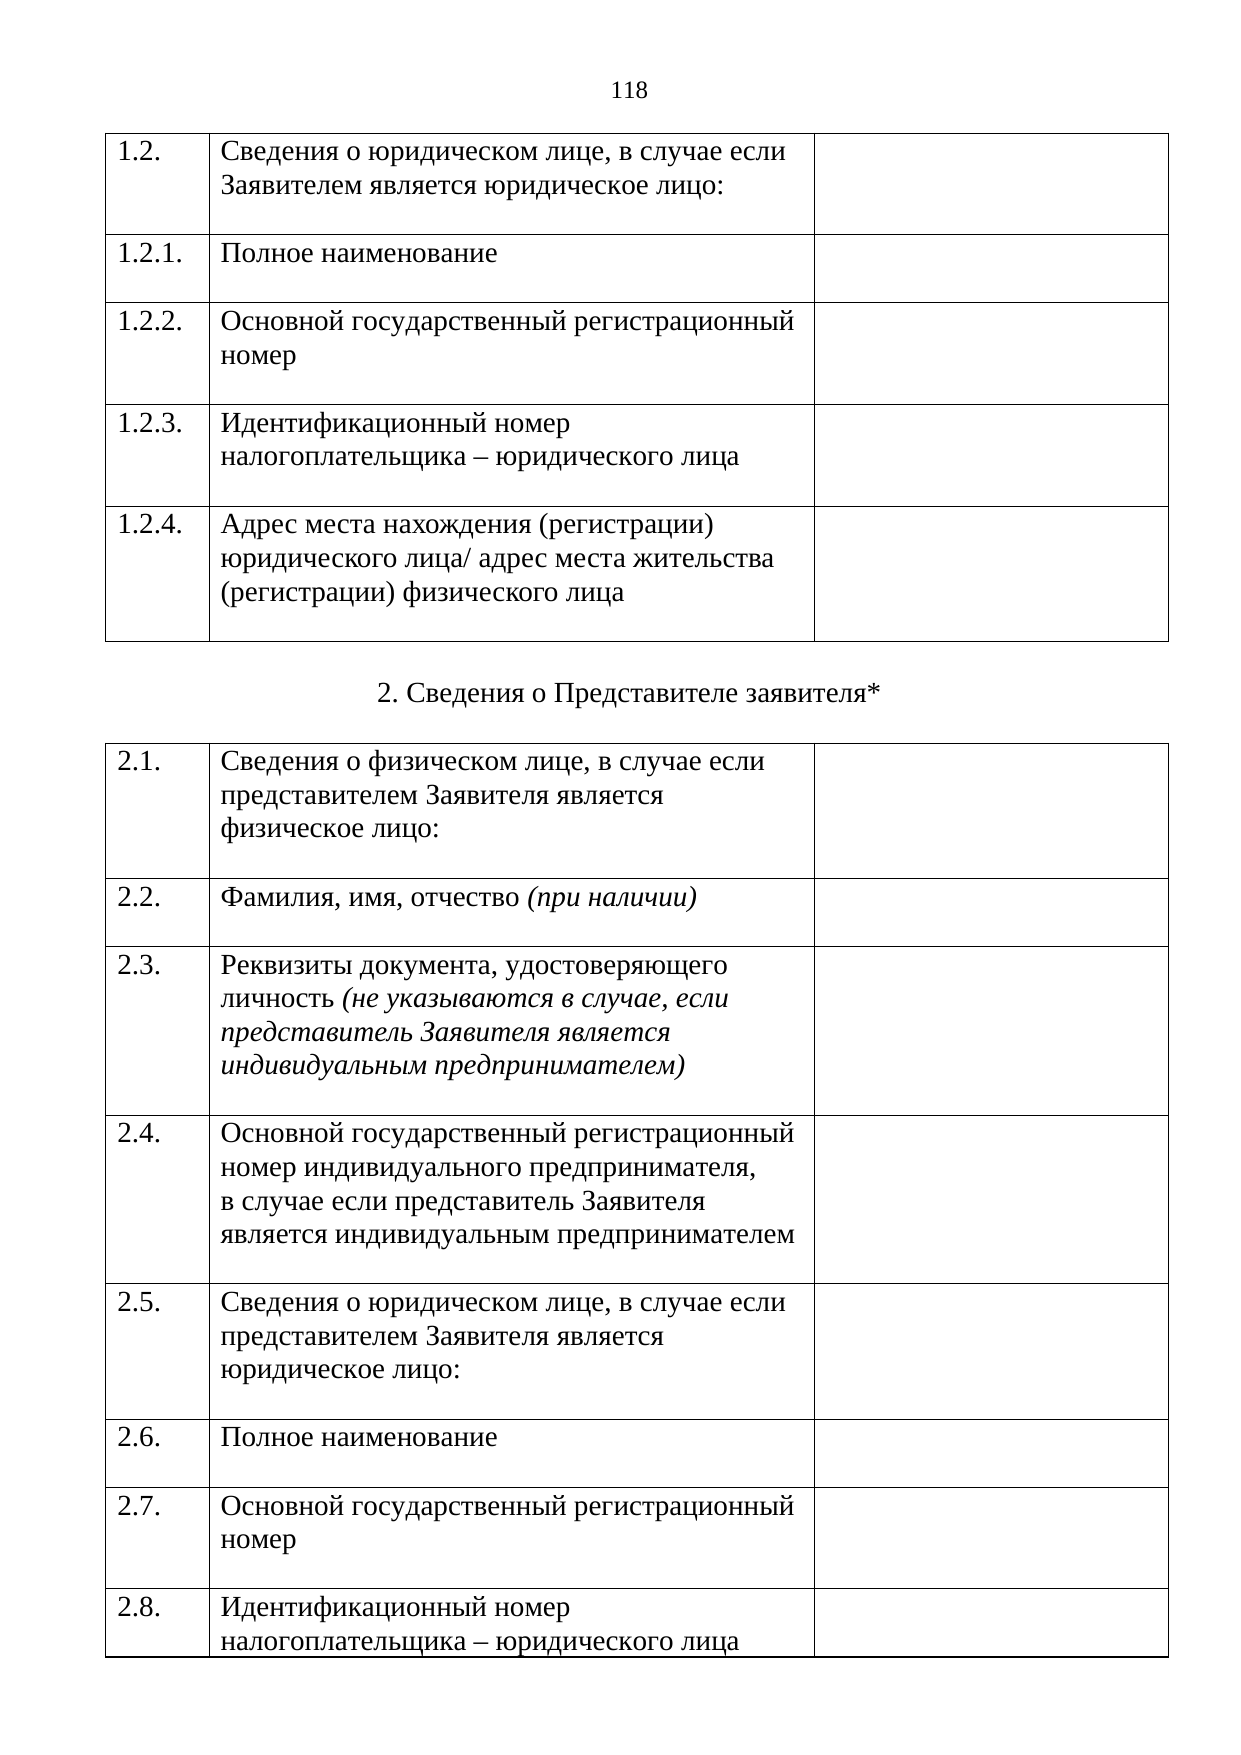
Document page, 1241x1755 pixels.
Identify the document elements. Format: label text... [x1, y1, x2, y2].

table_cell [815, 134, 1168, 234]
table_cell [815, 303, 1168, 404]
table_cell Идентификационный номер налогоплательщика – юридического лица [210, 1589, 814, 1656]
table_cell [815, 1420, 1168, 1487]
table_cell 1.2.2. [106, 303, 209, 404]
table_cell [815, 405, 1168, 506]
table_cell 1.2.1. [106, 235, 209, 302]
table_cell Сведения о юридическом лице, в случае если представителем Заявителя является юридическое лицо: [210, 1284, 814, 1418]
table_cell Основной государственный регистрационный номер [210, 1488, 814, 1588]
table_cell 1.2.3. [106, 405, 209, 506]
table_cell 2.5. [106, 1284, 209, 1418]
table_header 2.1. [106, 744, 209, 878]
table_cell 2.6. [106, 1420, 209, 1487]
table_cell [815, 947, 1168, 1114]
table_cell Фамилия, имя, отчество (при наличии) [210, 879, 814, 946]
table_cell [815, 1589, 1168, 1656]
table_cell [815, 507, 1168, 641]
table_cell 2.7. [106, 1488, 209, 1588]
table_cell Полное наименование [210, 235, 814, 302]
table_cell Реквизиты документа, удостоверяющего личность (не указываются в случае, если представитель Заявителя является индивидуальным предпринимателем) [210, 947, 814, 1114]
table_cell Адрес места нахождения (регистрации) юридического лица/ адрес места жительства (регистрации) физического лица [210, 507, 814, 641]
table_cell 2.2. [106, 879, 209, 946]
table_header [815, 744, 1168, 878]
table_cell 2.4. [106, 1116, 209, 1283]
table_cell [815, 1488, 1168, 1588]
table_header Сведения о физическом лице, в случае если представителем Заявителя является физическое лицо: [210, 744, 814, 878]
text 2. Сведения о Представителе заявителя* [106, 675, 1152, 709]
table_cell [815, 1284, 1168, 1418]
table_cell 1.2.4. [106, 507, 209, 641]
table_cell Идентификационный номер налогоплательщика – юридического лица [210, 405, 814, 506]
table_cell [815, 879, 1168, 946]
table_cell Полное наименование [210, 1420, 814, 1487]
table_cell [815, 1116, 1168, 1283]
table_cell Основной государственный регистрационный номер [210, 303, 814, 404]
table_cell Сведения о юридическом лице, в случае если Заявителем является юридическое лицо: [210, 134, 814, 234]
table_cell 1.2. [106, 134, 209, 234]
table_cell 2.3. [106, 947, 209, 1114]
table_cell Основной государственный регистрационный номер индивидуального предпринимателя, в случае если представитель Заявителя является индивидуальным предпринимателем [210, 1116, 814, 1283]
table_cell [815, 235, 1168, 302]
table_cell 2.8. [106, 1589, 209, 1656]
